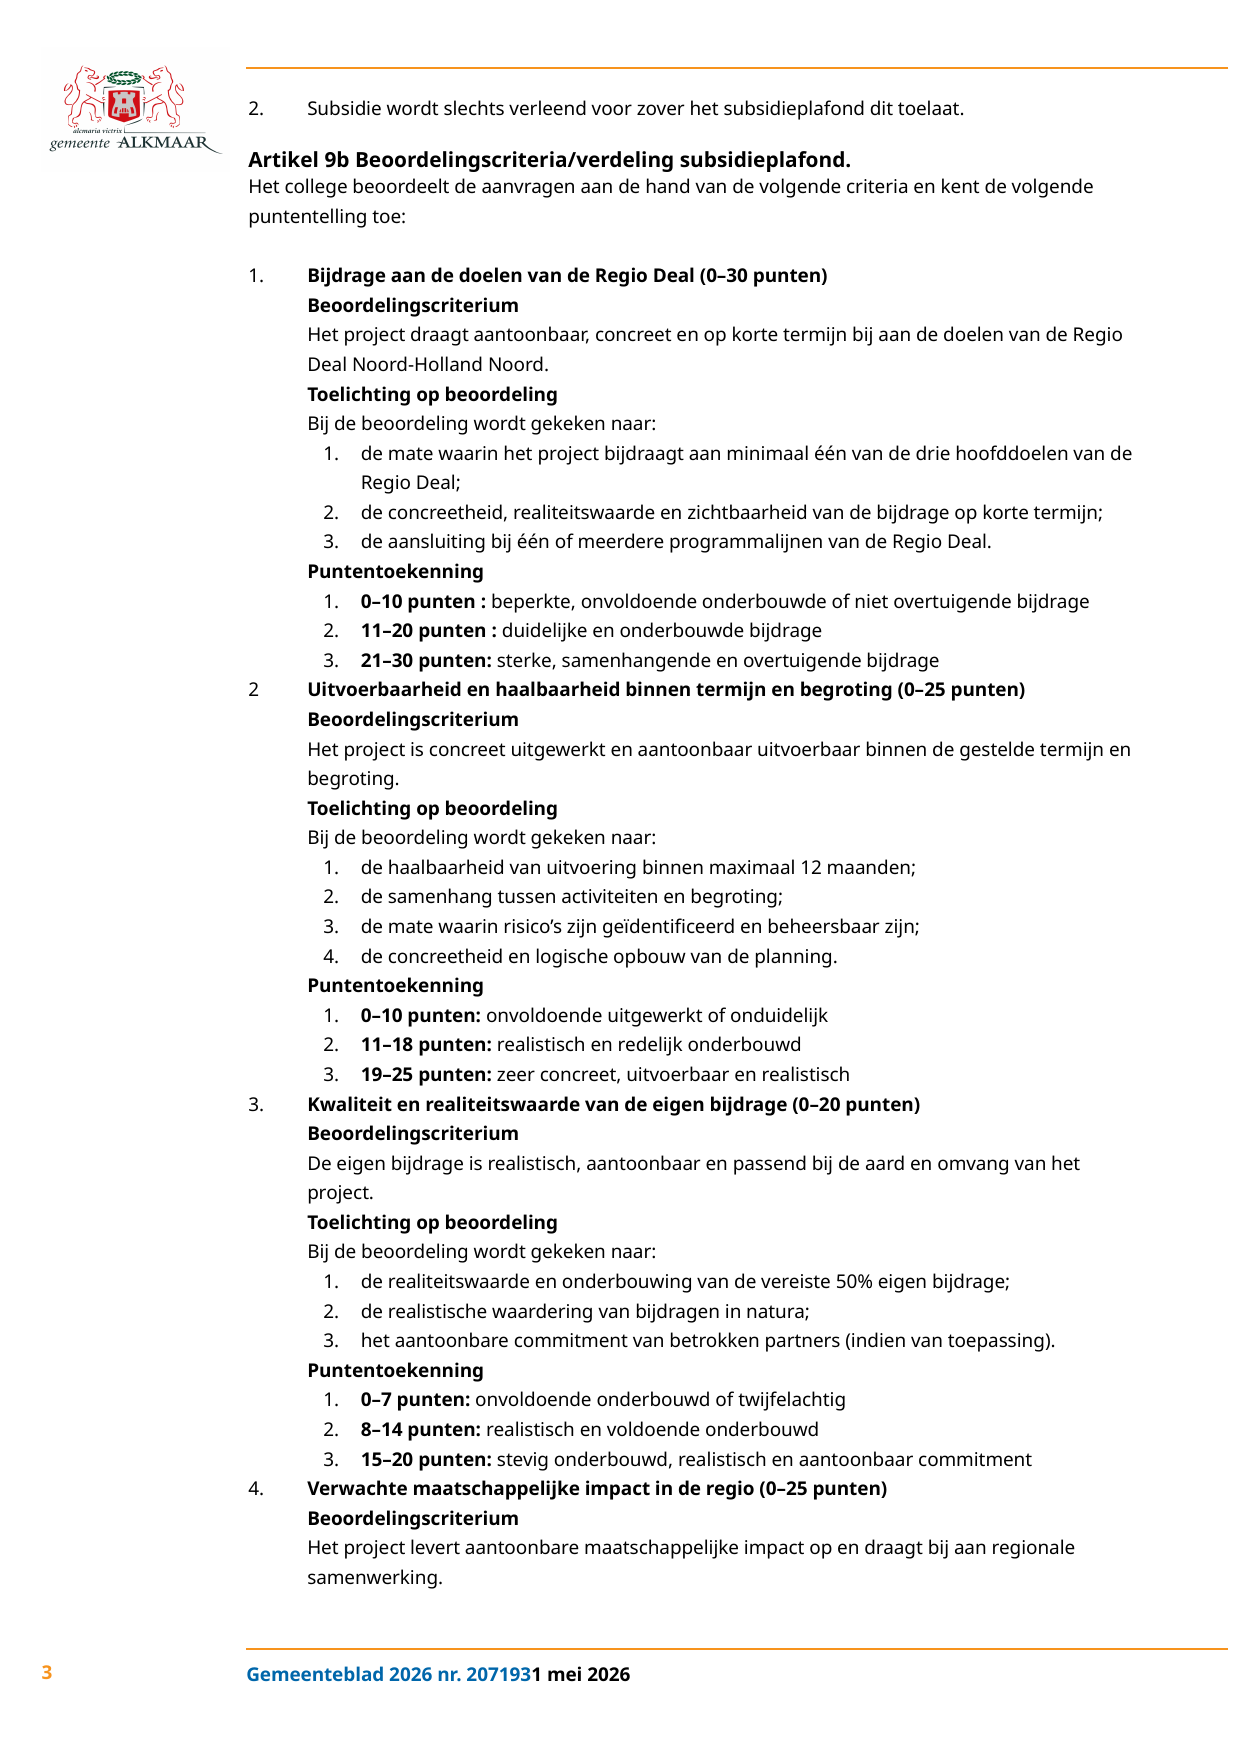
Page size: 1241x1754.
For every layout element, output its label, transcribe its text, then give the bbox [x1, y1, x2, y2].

list Beoordelingscriterium [248, 706, 1152, 732]
list de samenhang tussen activiteiten en begroting; [323, 884, 1152, 909]
list Het project draagt aantoonbaar, concreet en op korte termijn bij aan de doelen van de Regio Deal Noord-Holland Noord. [248, 322, 1152, 377]
list Puntentoekenning [248, 972, 1152, 998]
list het aantoonbare commitment van betrokken partners (indien van toepassing). [323, 1327, 1152, 1353]
list De eigen bijdrage is realistisch, aantoonbaar en passend bij de aard en omvang van het project. [248, 1150, 1152, 1205]
list de realistische waardering van bijdragen in natura; [323, 1298, 1152, 1323]
list 0–10 punten : beperkte, onvoldoende onderbouwde of niet overtuigende bijdrage [323, 588, 1152, 613]
text Het college beoordeelt de aanvragen aan de hand van de volgende criteria en kent de volgende puntentelling toe: [248, 174, 1152, 229]
list Verwachte maatschappelijke impact in de regio (0–25 punten) [248, 1475, 1152, 1501]
list Uitvoerbaarheid en haalbaarheid binnen termijn en begroting (0–25 punten) [248, 677, 1152, 702]
list de mate waarin risico’s zijn geïdentificeerd en beheersbaar zijn; [323, 913, 1152, 939]
list 19–25 punten: zeer concreet, uitvoerbaar en realistisch [323, 1061, 1152, 1087]
list 0–7 punten: onvoldoende onderbouwd of twijfelachtig [323, 1387, 1152, 1412]
list Het project is concreet uitgewerkt en aantoonbaar uitvoerbaar binnen de gestelde termijn en begroting. [248, 736, 1152, 791]
list Het project levert aantoonbare maatschappelijke impact op en draagt bij aan regionale samenwerking. [248, 1534, 1152, 1590]
list de concreetheid en logische opbouw van de planning. [323, 943, 1152, 968]
list Toelichting op beoordeling [248, 795, 1152, 821]
list de mate waarin het project bijdraagt aan minimaal één van de drie hoofddoelen van de Regio Deal; [323, 440, 1152, 495]
list Bij de beoordeling wordt gekeken naar: [248, 1239, 1152, 1264]
list de haalbaarheid van uitvoering binnen maximaal 12 maanden; [323, 854, 1152, 880]
list 11–20 punten : duidelijke en onderbouwde bijdrage [323, 617, 1152, 643]
list Toelichting op beoordeling [248, 381, 1152, 406]
list Puntentoekenning [248, 558, 1152, 584]
list 0–10 punten: onvoldoende uitgewerkt of onduidelijk [323, 1002, 1152, 1028]
list Puntentoekenning [248, 1357, 1152, 1383]
list 15–20 punten: stevig onderbouwd, realistisch en aantoonbaar commitment [323, 1446, 1152, 1471]
list Bijdrage aan de doelen van de Regio Deal (0–30 punten) [248, 262, 1152, 288]
list de aansluiting bij één of meerdere programmalijnen van de Regio Deal. [323, 529, 1152, 554]
list 21–30 punten: sterke, samenhangende en overtuigende bijdrage [323, 647, 1152, 673]
text Artikel 9b Beoordelingscriteria/verdeling subsidieplafond. [248, 145, 1152, 174]
list Beoordelingscriterium [248, 292, 1152, 318]
list Subsidie wordt slechts verleend voor zover het subsidieplafond dit toelaat. [248, 95, 1152, 121]
picture [41, 47, 231, 172]
list Beoordelingscriterium [248, 1120, 1152, 1146]
list 11–18 punten: realistisch en redelijk onderbouwd [323, 1032, 1152, 1057]
list de concreetheid, realiteitswaarde en zichtbaarheid van de bijdrage op korte termijn; [323, 499, 1152, 525]
list Bij de beoordeling wordt gekeken naar: [248, 410, 1152, 436]
list 8–14 punten: realistisch en voldoende onderbouwd [323, 1416, 1152, 1442]
list Bij de beoordeling wordt gekeken naar: [248, 824, 1152, 850]
list de realiteitswaarde en onderbouwing van de vereiste 50% eigen bijdrage; [323, 1268, 1152, 1294]
list Beoordelingscriterium [248, 1505, 1152, 1531]
list Kwaliteit en realiteitswaarde van de eigen bijdrage (0–20 punten) [248, 1091, 1152, 1116]
list Toelichting op beoordeling [248, 1209, 1152, 1235]
